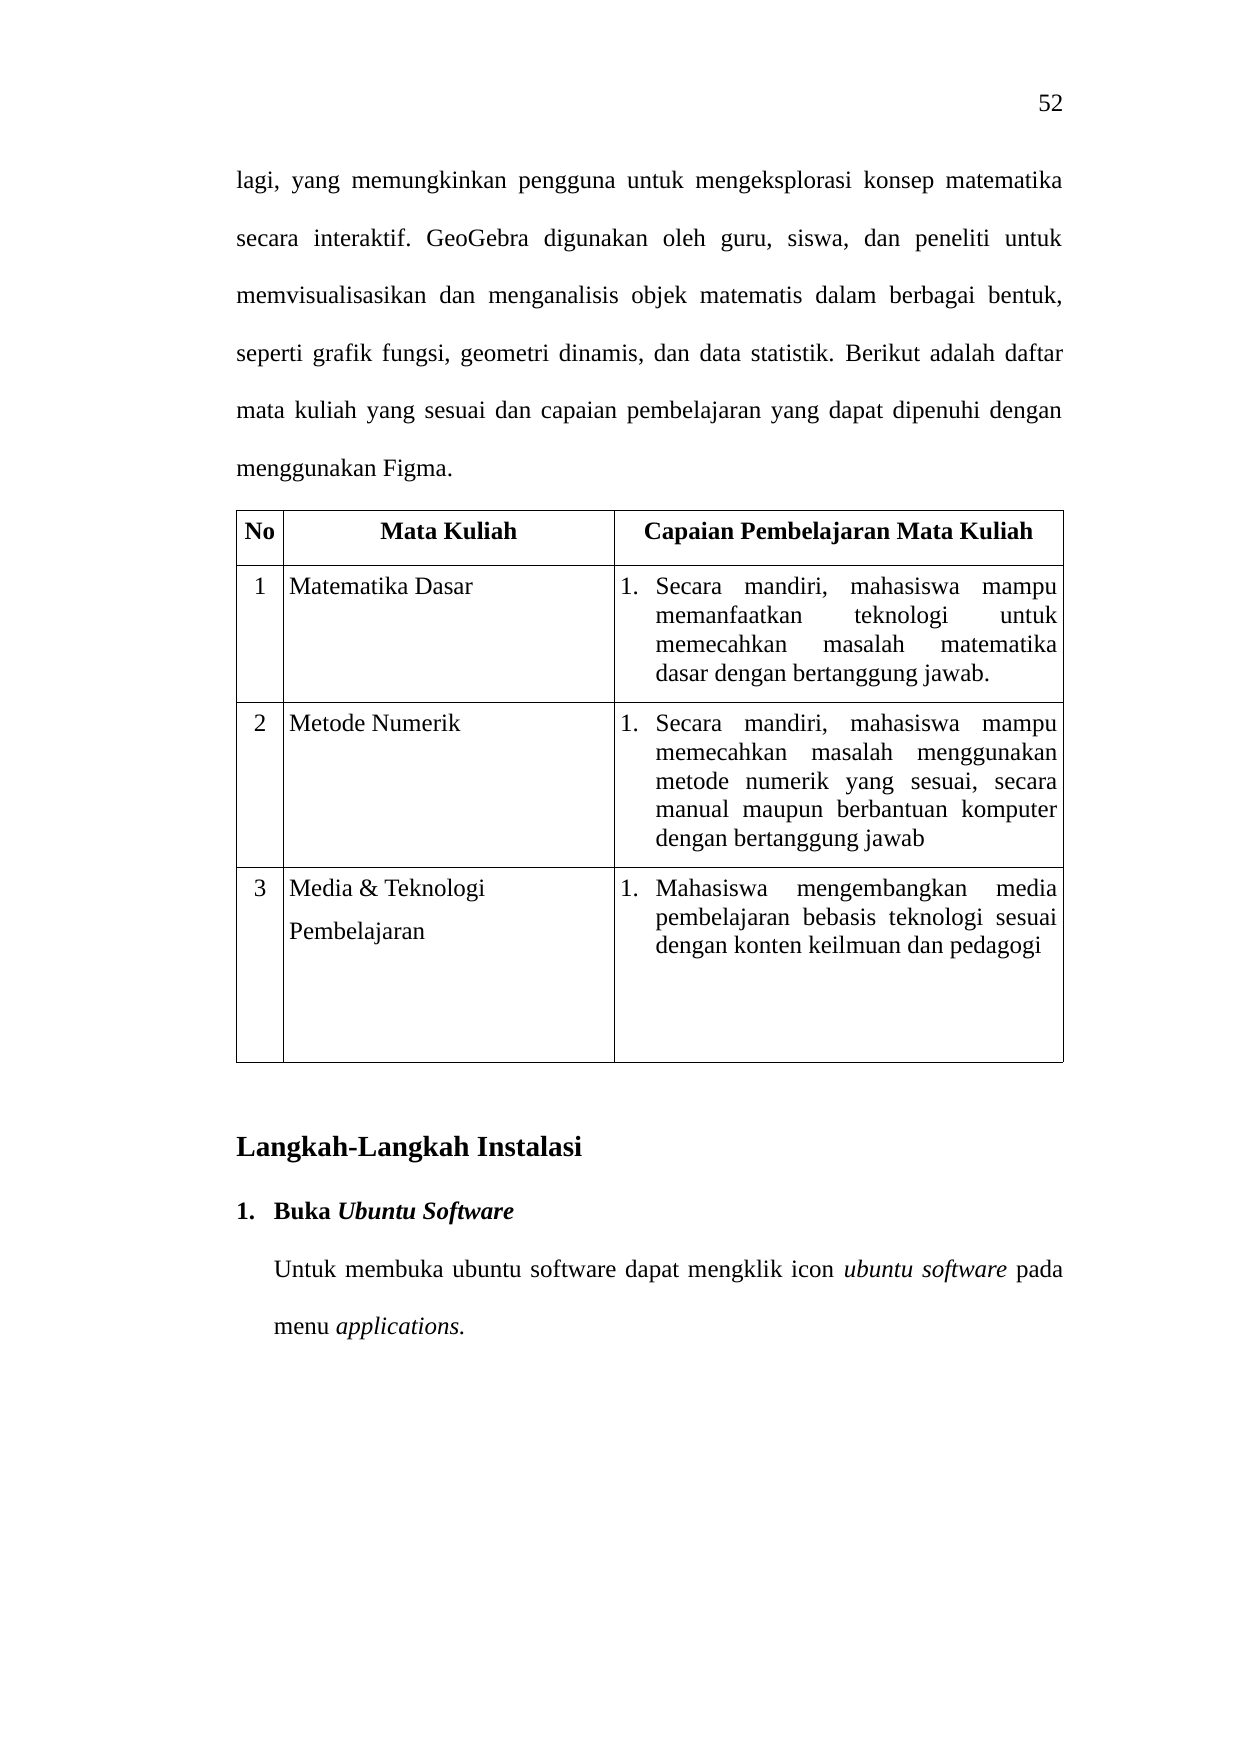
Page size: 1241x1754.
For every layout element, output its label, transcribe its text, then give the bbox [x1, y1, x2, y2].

table_header Mata Kuliah [284, 511, 614, 565]
list Buka Ubuntu Software [236, 1196, 1063, 1225]
table_cell Media & Teknologi Pembelajaran [284, 868, 614, 1062]
table_cell Matematika Dasar [284, 566, 614, 702]
table_header Capaian Pembelajaran Mata Kuliah [615, 511, 1063, 565]
table_cell Secara mandiri, mahasiswa mampu memanfaatkan teknologi untuk memecahkan masalah matematika dasar dengan bertanggung jawab. [615, 566, 1063, 702]
list Untuk membuka ubuntu software dapat mengklik icon ubuntu software pada menu applications. [236, 1254, 1063, 1340]
table_cell 3 [237, 868, 283, 1062]
text Langkah-Langkah Instalasi [236, 1129, 1063, 1163]
table_cell 1 [237, 566, 283, 702]
table_cell Mahasiswa mengembangkan media pembelajaran bebasis teknologi sesuai dengan konten keilmuan dan pedagogi [615, 868, 1063, 1062]
table_cell Metode Numerik [284, 703, 614, 867]
table_cell 2 [237, 703, 283, 867]
table_header No [237, 511, 283, 565]
table_cell Secara mandiri, mahasiswa mampu memecahkan masalah menggunakan metode numerik yang sesuai, secara manual maupun berbantuan komputer dengan bertanggung jawab [615, 703, 1063, 867]
text lagi, yang memungkinkan pengguna untuk mengeksplorasi konsep matematika secara interaktif. GeoGebra digunakan oleh guru, siswa, dan peneliti untuk memvisualisasikan dan menganalisis objek matematis dalam berbagai bentuk, seperti grafik fungsi, geometri dinamis, dan data statistik. Berikut adalah daftar mata kuliah yang sesuai dan capaian pembelajaran yang dapat dipenuhi dengan menggunakan Figma. [236, 165, 1063, 482]
